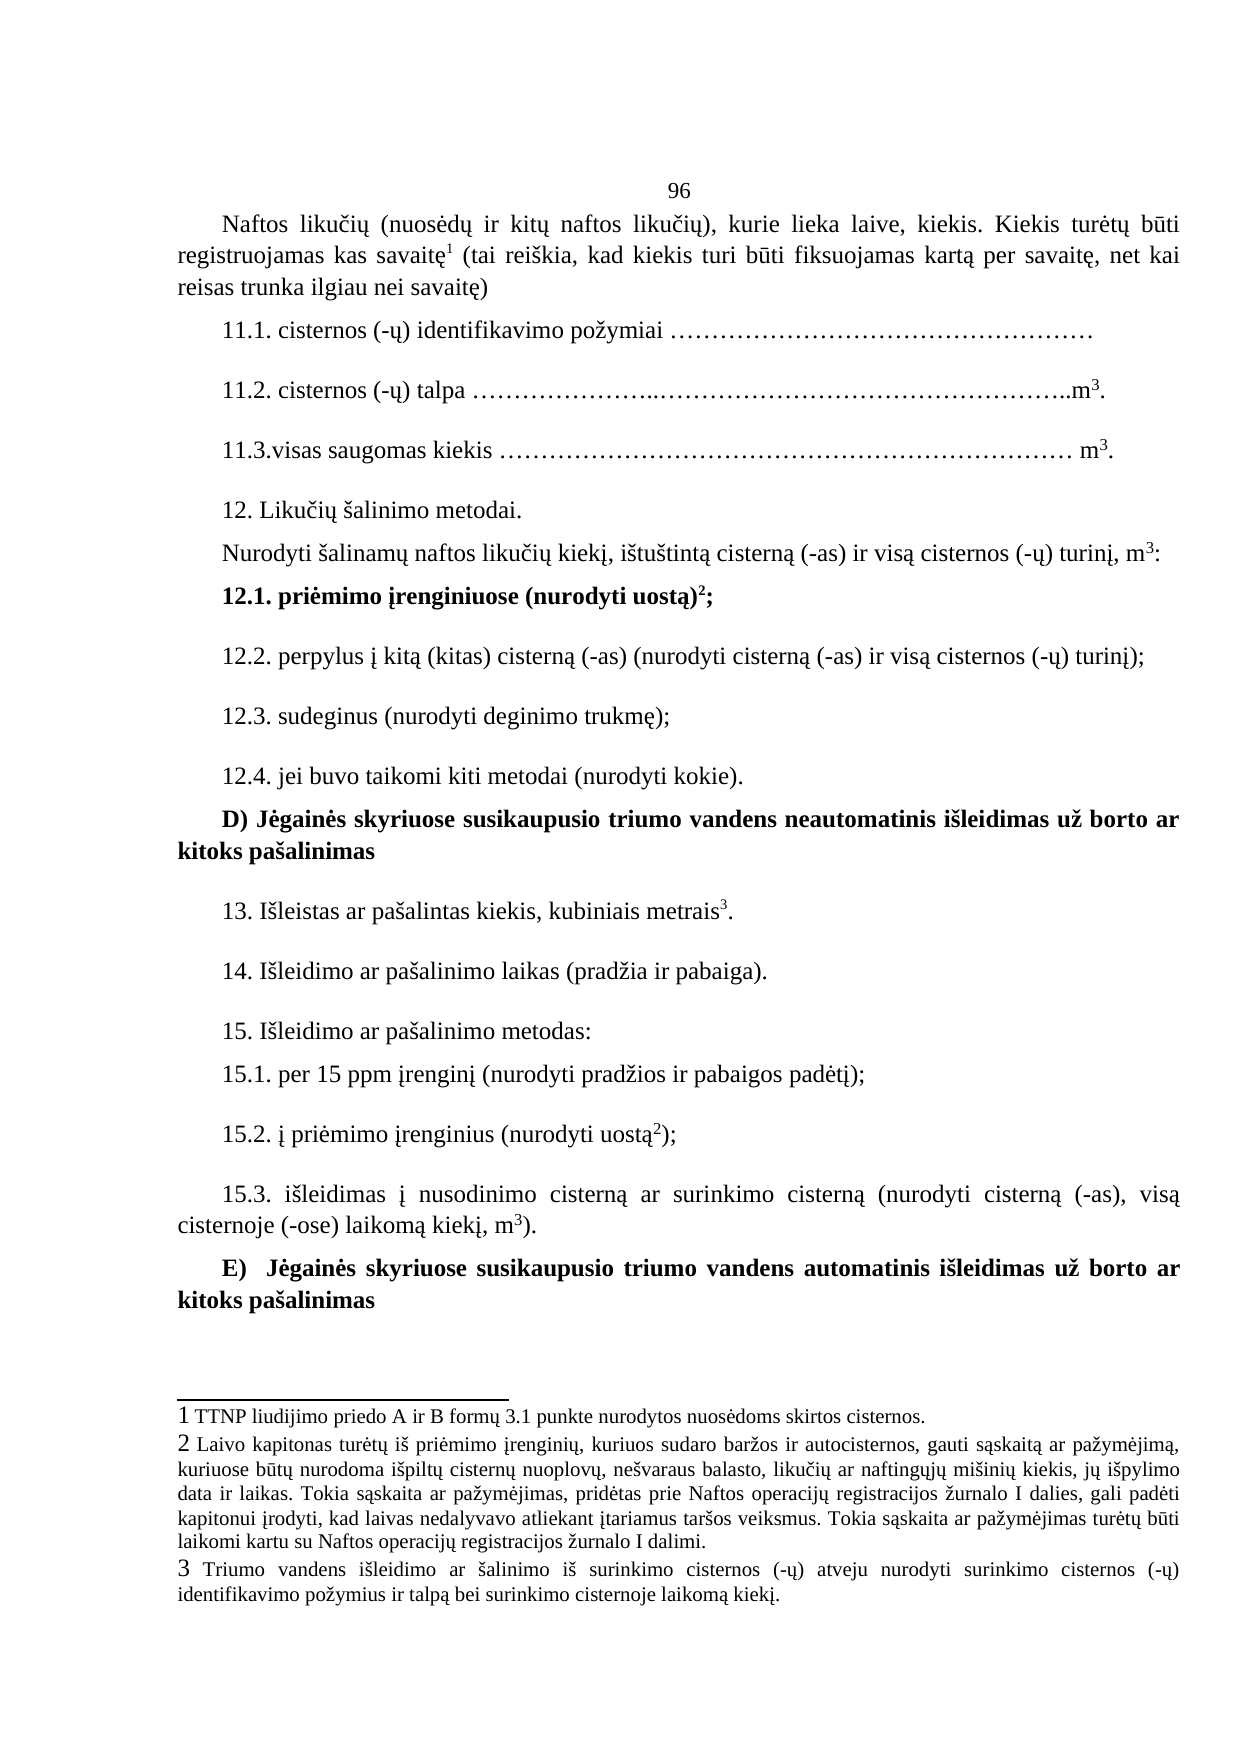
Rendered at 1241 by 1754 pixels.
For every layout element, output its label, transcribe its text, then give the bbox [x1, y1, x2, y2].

text 15.1. per 15 ppm įrenginį (nurodyti pradžios ir pabaigos padėtį); [177, 1057, 1181, 1088]
text 11.1. cisternos (-ų) identifikavimo požymiai …………………………………………… [177, 312, 1181, 344]
text 12.1. priėmimo įrenginiuose (nurodyti uostą); [177, 579, 1181, 610]
text Laivo kapitonas turėtų iš priėmimo įrenginių, kuriuos sudaro baržos ir autocisternos, gauti sąskaitą ar pažymėjimą, kuriuose būtų nurodoma išpiltų cisternų nuoplovų, nešvaraus balasto, likučių ar naftingųjų mišinių kiekis, jų išpylimo data ir laikas. Tokia sąskaita ar pažymėjimas, pridėtas prie Naftos operacijų registracijos žurnalo I dalies, gali padėti kapitonui įrodyti, kad laivas nedalyvavo atliekant įtariamus taršos veiksmus. Tokia sąskaita ar pažymėjimas turėtų būti laikomi kartu su Naftos operacijų registracijos žurnalo I dalimi. [177, 1428, 1181, 1553]
text Nurodyti šalinamų naftos likučių kiekį, ištuštintą cisterną (-as) ir visą cisternos (-ų) turinį, m3: [177, 536, 1181, 567]
text 15. Išleidimo ar pašalinimo metodas: [177, 1013, 1181, 1044]
text Naftos likučių (nuosėdų ir kitų naftos likučių), kurie lieka laive, kiekis. Kiekis turėtų būti registruojamas kas savaitę (tai reiškia, kad kiekis turi būti fiksuojamas kartą per savaitę, net kai reisas trunka ilgiau nei savaitę) [177, 207, 1181, 300]
text 11.3.visas saugomas kiekis …………………………………………………………… m3. [177, 432, 1181, 464]
text 12.3. sudeginus (nurodyti deginimo trukmę); [177, 699, 1181, 730]
text D) Jėgainės skyriuose susikaupusio triumo vandens neautomatinis išleidimas už borto ar kitoks pašalinimas [177, 802, 1181, 864]
text 14. Išleidimo ar pašalinimo laikas (pradžia ir pabaiga). [177, 953, 1181, 984]
text 13. Išleistas ar pašalintas kiekis, kubiniais metrais. [177, 893, 1181, 924]
text Triumo vandens išleidimo ar šalinimo iš surinkimo cisternos (-ų) atveju nurodyti surinkimo cisternos (-ų) identifikavimo požymius ir talpą bei surinkimo cisternoje laikomą kiekį. [177, 1553, 1181, 1606]
text 15.3. išleidimas į nusodinimo cisterną ar surinkimo cisterną (nurodyti cisterną (-as), visą cisternoje (-ose) laikomą kiekį, m3). [177, 1177, 1181, 1239]
text 12. Likučių šalinimo metodai. [177, 492, 1181, 524]
text 12.4. jei buvo taikomi kiti metodai (nurodyti kokie). [177, 759, 1181, 790]
text 11.2. cisternos (-ų) talpa …………………..…………………………………………..m3. [177, 372, 1181, 404]
text 12.2. perpylus į kitą (kitas) cisterną (-as) (nurodyti cisterną (-as) ir visą cisternos (-ų) turinį); [177, 639, 1181, 670]
text E) Jėgainės skyriuose susikaupusio triumo vandens automatinis išleidimas už borto ar kitoks pašalinimas [177, 1251, 1181, 1313]
text TTNP liudijimo priedo A ir B formų 3.1 punkte nurodytos nuosėdoms skirtos cisternos. [177, 1400, 1181, 1428]
text 15.2. į priėmimo įrenginius (nurodyti uostą2); [177, 1117, 1181, 1148]
